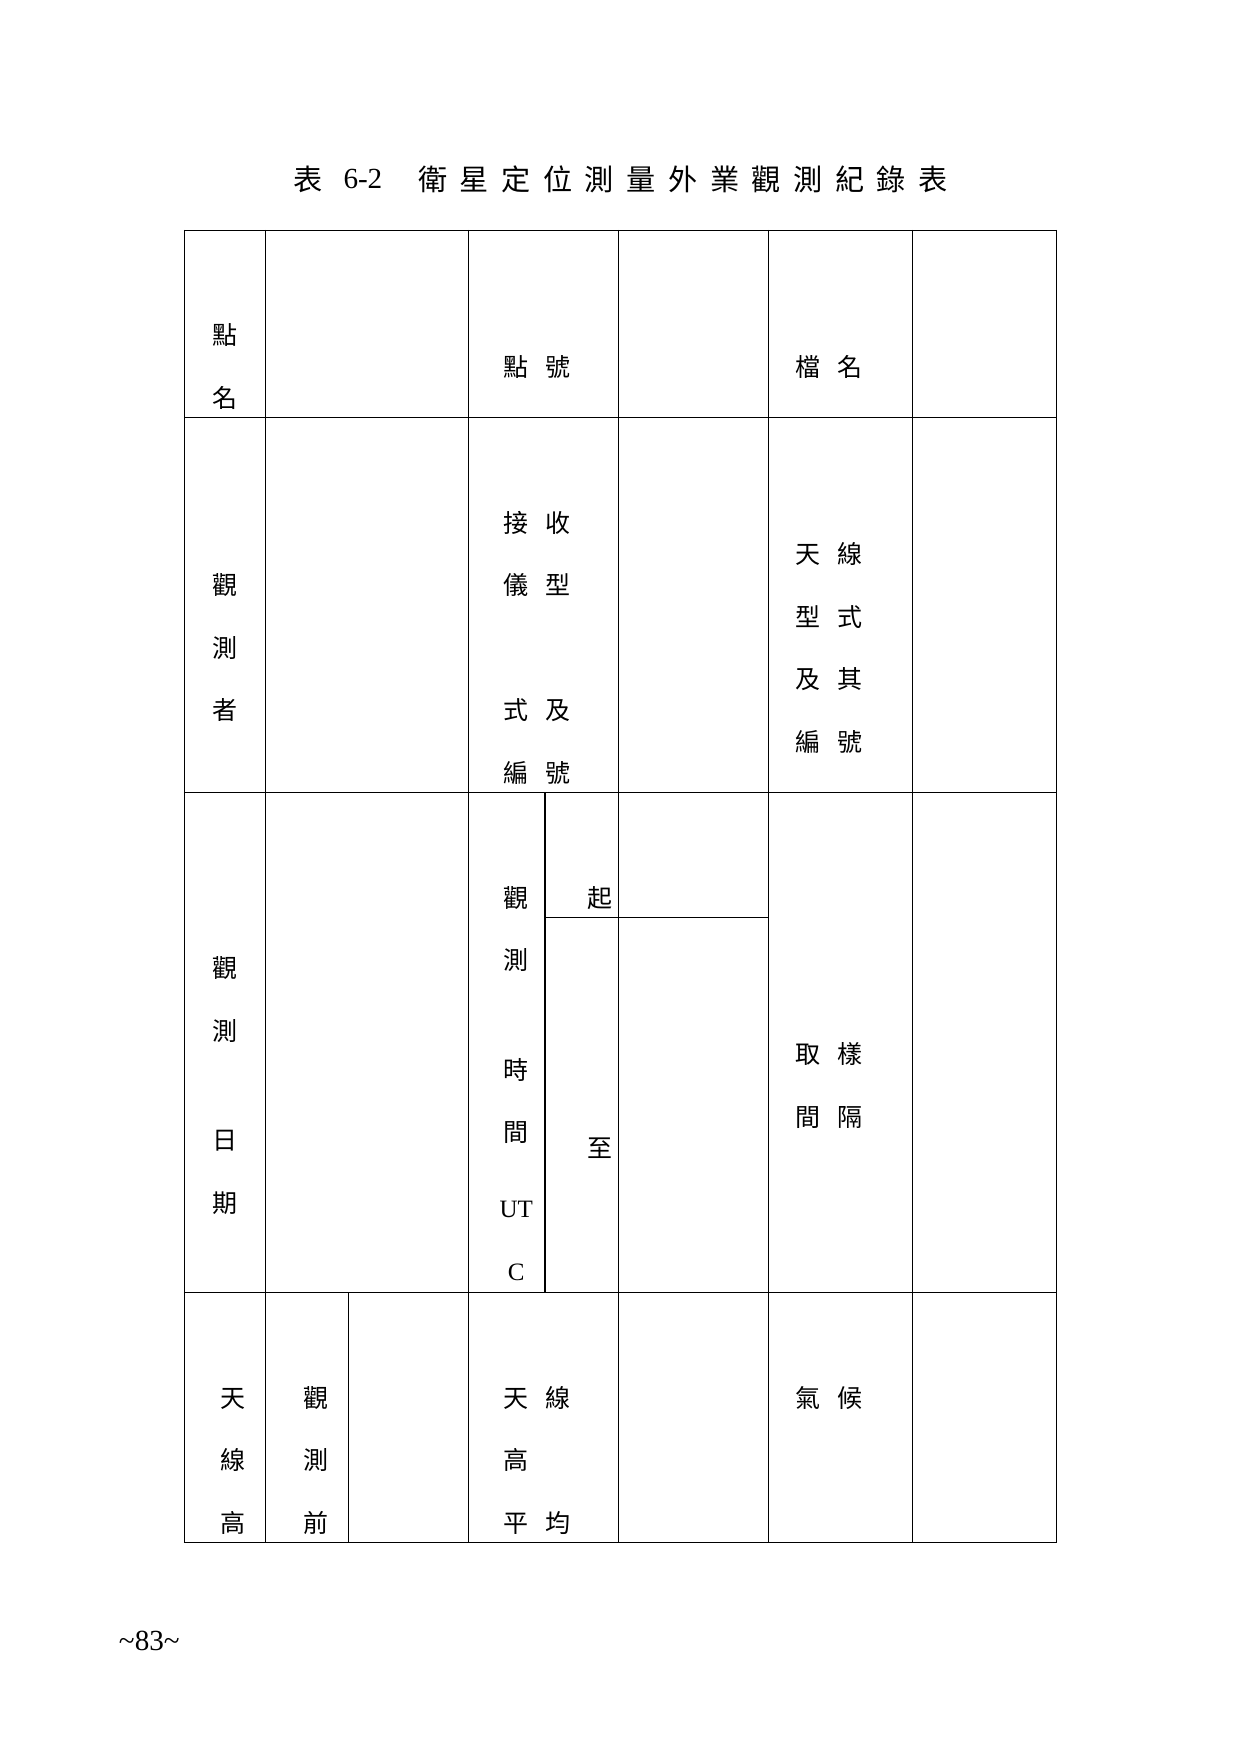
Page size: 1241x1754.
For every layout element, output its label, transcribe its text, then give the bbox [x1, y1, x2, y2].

table_cell [619, 918, 768, 1292]
table_cell 氣候 [769, 1293, 912, 1542]
table_cell 至 [546, 918, 618, 1292]
table_cell [619, 418, 768, 792]
table_cell 觀測者 [185, 418, 265, 792]
table_cell [349, 1293, 468, 1542]
table_cell [266, 418, 468, 792]
table_cell [619, 793, 768, 917]
table_cell 接收儀型 式及編號 [469, 418, 618, 792]
table_cell [913, 418, 1056, 792]
table_cell 取樣間隔 [769, 793, 912, 1292]
table_cell [913, 793, 1056, 1292]
table_cell 天線型式 及其編號 [769, 418, 912, 792]
table_cell [913, 1293, 1056, 1542]
table_cell 觀測 時間 UTC [469, 793, 544, 1292]
table_cell [266, 793, 468, 1292]
table_header [266, 231, 468, 417]
table_header [913, 231, 1056, 417]
table_header 點號 [469, 231, 618, 417]
table_cell 觀測前 [266, 1293, 348, 1542]
table_cell 天線高 [185, 1293, 265, 1542]
table_cell 觀測 日期 [185, 793, 265, 1292]
table_cell 天線高 平均 [469, 1293, 618, 1542]
table_header [619, 231, 768, 417]
text 表6-2 衛星定位測量外業觀測紀錄表 [120, 105, 1120, 230]
table_cell [619, 1293, 768, 1542]
table_cell 起 [546, 793, 618, 917]
table_header 點名 [185, 231, 265, 417]
table_header 檔名 [769, 231, 912, 417]
